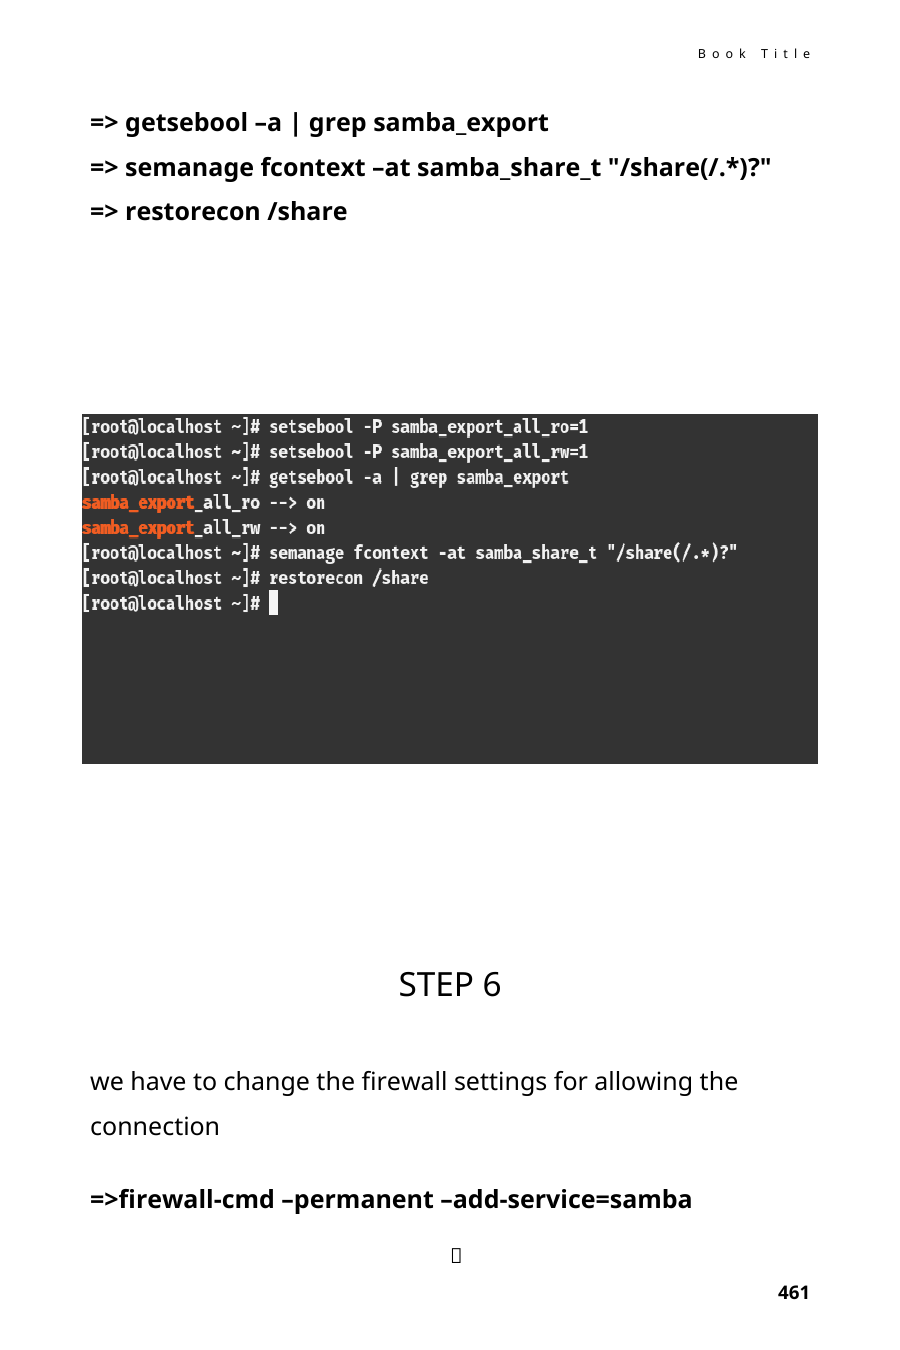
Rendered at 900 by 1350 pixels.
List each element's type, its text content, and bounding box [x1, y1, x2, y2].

text => getsebool –a | grep samba_export [90, 105, 810, 139]
text => semanage fcontext –at samba_share_t "/share(/.*)?" [90, 149, 810, 183]
text => restorecon /share [90, 193, 810, 228]
picture [82, 414, 818, 764]
text =>firewall-cmd –permanent –add-service=samba [90, 1182, 810, 1216]
text STEP 6 [90, 961, 810, 1006]
text we have to change the firewall settings for allowing the connection [90, 1064, 810, 1142]
